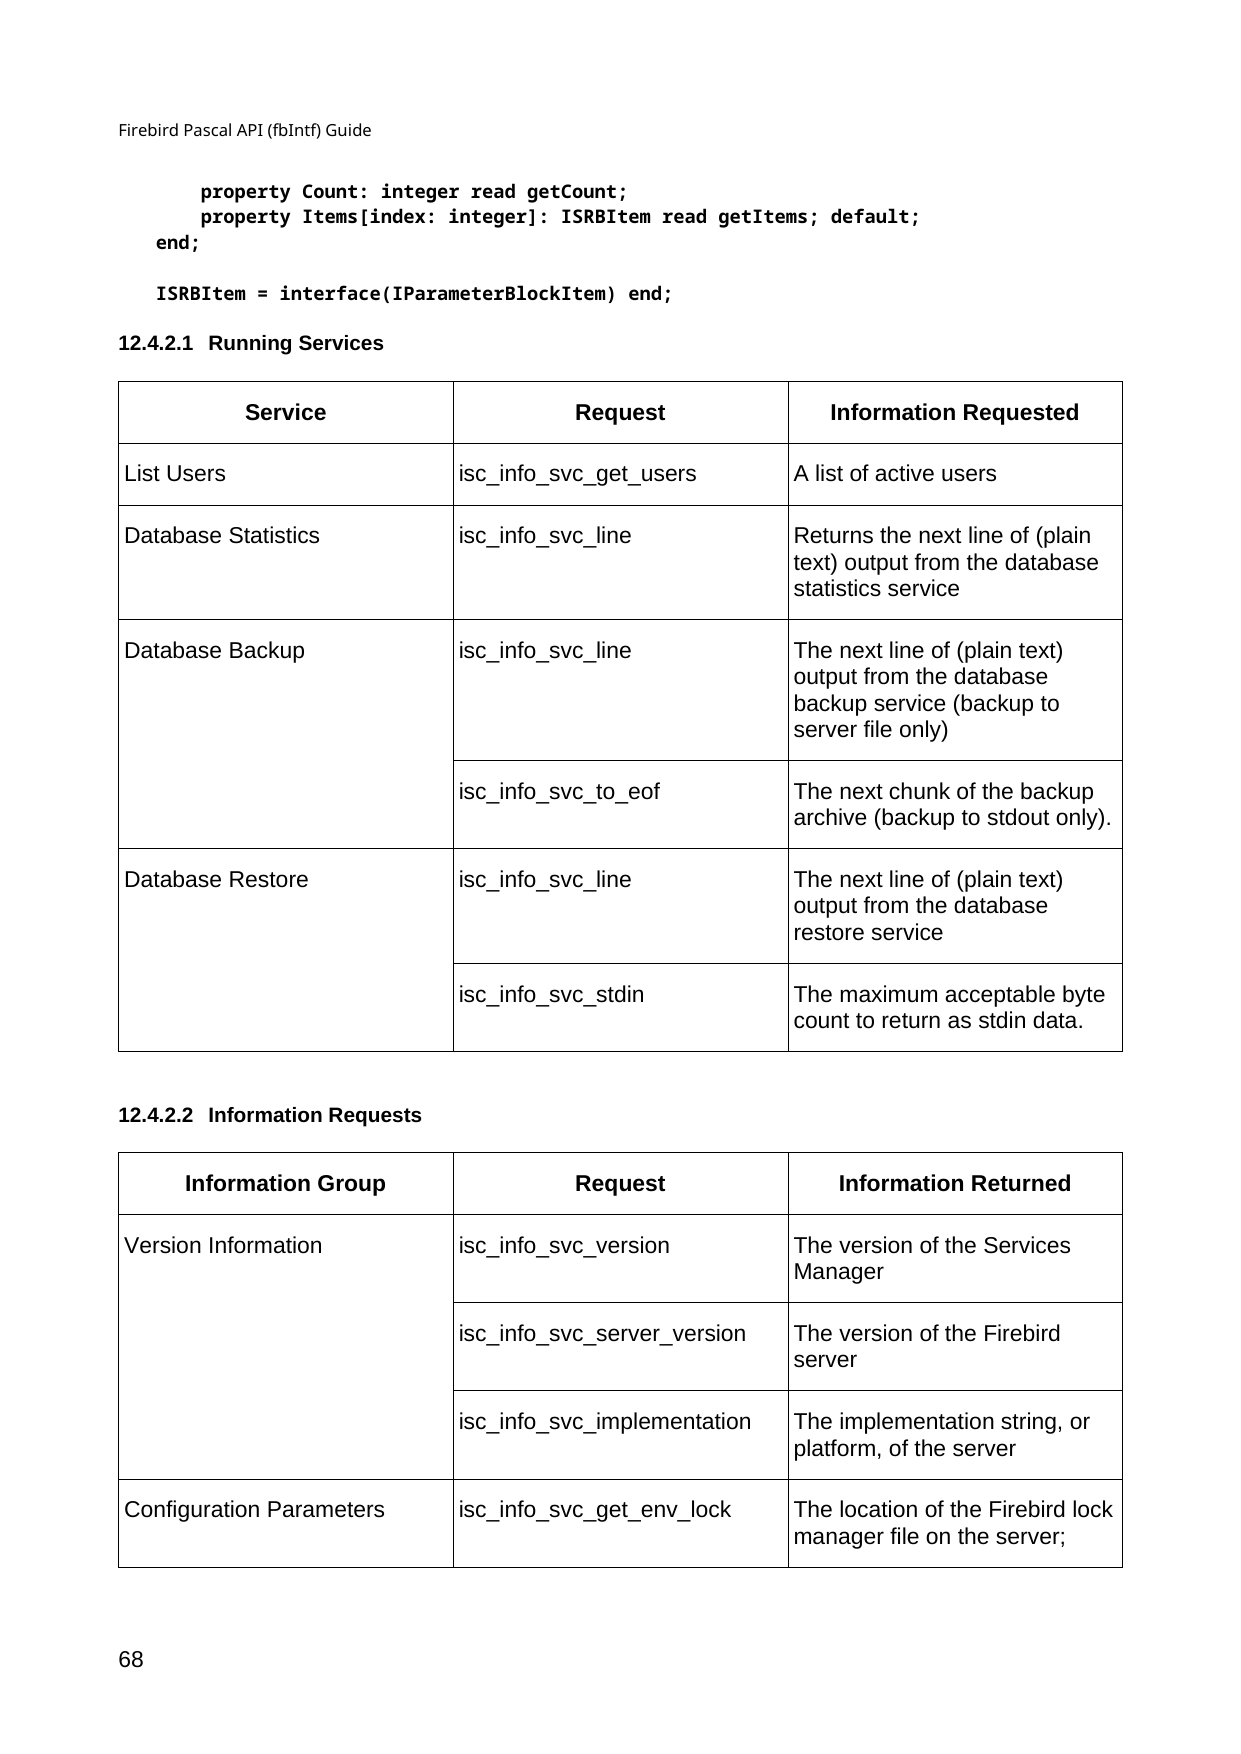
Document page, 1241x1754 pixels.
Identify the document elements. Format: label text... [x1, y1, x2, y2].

table_cell The location of the Firebird lock manager file on the server; [789, 1480, 1122, 1567]
table_cell Database Restore [119, 849, 453, 1051]
subtitle Information Requests [118, 1102, 1122, 1126]
table_cell List Users [119, 444, 453, 504]
subtitle Running Services [118, 331, 1122, 355]
table_header Information Returned [789, 1153, 1122, 1214]
text property Items[index: integer]: ISRBItem read getItems; default; [156, 204, 1122, 229]
table_cell The next line of (plain text) output from the database restore service [789, 849, 1122, 963]
table_cell The maximum acceptable byte count to return as stdin data. [789, 964, 1122, 1051]
table_cell isc_info_svc_version [454, 1215, 788, 1302]
table_cell isc_info_svc_server_version [454, 1303, 788, 1390]
table_cell Version Information [119, 1215, 453, 1478]
table_cell Returns the next line of (plain text) output from the database statistics service [789, 506, 1122, 619]
text property Count: integer read getCount; [156, 178, 1122, 204]
table_header Request [454, 1153, 788, 1214]
table_cell isc_info_svc_get_env_lock [454, 1480, 788, 1567]
table_cell isc_info_svc_to_eof [454, 761, 788, 848]
table_header Information Requested [789, 382, 1122, 443]
table_cell isc_info_svc_implementation [454, 1391, 788, 1478]
table_cell The version of the Services Manager [789, 1215, 1122, 1302]
table_cell The implementation string, or platform, of the server [789, 1391, 1122, 1478]
table_cell isc_info_svc_get_users [454, 444, 788, 504]
table_cell isc_info_svc_line [454, 620, 788, 760]
table_cell Database Backup [119, 620, 453, 848]
text end; [156, 229, 1122, 255]
table_cell isc_info_svc_line [454, 506, 788, 619]
text ISRBItem = interface(IParameterBlockItem) end; [156, 280, 1122, 306]
table_cell The version of the Firebird server [789, 1303, 1122, 1390]
table_cell The next chunk of the backup archive (backup to stdout only). [789, 761, 1122, 848]
table_cell Database Statistics [119, 506, 453, 619]
table_cell Configuration Parameters [119, 1480, 453, 1567]
table_cell The next line of (plain text) output from the database backup service (backup to server file only) [789, 620, 1122, 760]
table_header Service [119, 382, 453, 443]
table_header Information Group [119, 1153, 453, 1214]
table_header Request [454, 382, 788, 443]
table_cell isc_info_svc_stdin [454, 964, 788, 1051]
table_cell A list of active users [789, 444, 1122, 504]
table_cell isc_info_svc_line [454, 849, 788, 963]
